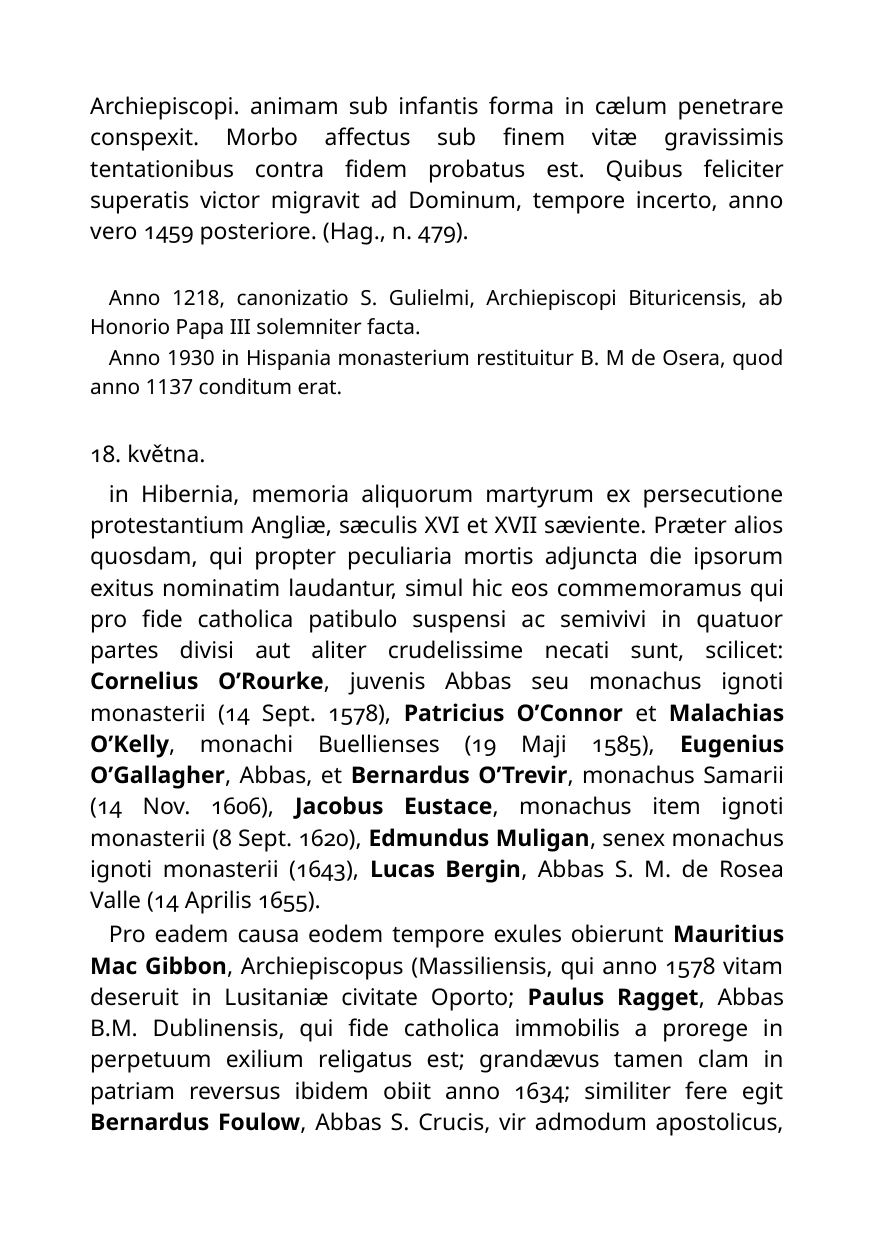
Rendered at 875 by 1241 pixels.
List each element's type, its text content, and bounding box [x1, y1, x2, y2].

text 18. května. [90, 438, 784, 469]
text Archiepiscopi. animam sub infantis forma in cælum penetrare con­spexit. Morbo affectus sub finem vitæ gravissimis tentationibus contra fidem probatus est. Quibus feliciter superatis victor migravit ad Dominum, tempore incerto, anno vero 1459 posteriore. (Hag., n. 479). [90, 90, 784, 246]
text Pro eadem causa eodem tempore exules obierunt Mauritius Mac Gibbon, Archiepiscopus (Massiliensis, qui anno 1578 vitam deseruit in Lusitaniæ civitate Oporto; Paulus Ragget, Abbas B.M. Dublinensis, qui fide catholica immobilis a prorege in perpetuum exilium religatus est; grandævus tamen clam in patriam reversus ibidem obiit anno 1634; similiter fere egit Bernardus Foulow, Abbas S. Crucis, vir admodum apostolicus, [90, 918, 784, 1137]
text Anno 1218, canonizatio S. Gulielmi, Archiepiscopi Bituricensis, ab Honorio Papa III solemniter facta. [90, 283, 784, 340]
text in Hibernia, memoria aliquorum martyrum ex persecutione protestantium Angliæ, sæculis XVI et XVII sæviente. Præter alios quosdam, qui propter peculiaria mortis adjuncta die ipsorum exitus nominatim laudantur, simul hic eos comme­moramus qui pro fide catholica patibulo suspensi ac semivivi in quatuor partes divisi aut aliter crudelissime necati sunt, scilicet: Cornelius O’Rourke, juvenis Abbas seu monachus ignoti monasterii (14 Sept. 1578), Patricius O’Connor et Malachias O’Kelly, monachi Buellienses (19 Maji 1585), Eugenius O’Gallagher, Abbas, et Bernardus O’Trevir, mona­chus Samarii (14 Nov. 1606), Jacobus Eustace, monachus item ignoti monasterii (8 Sept. 1620), Edmundus Muligan, senex monachus ignoti monasterii (1643), Lucas Bergin, Abbas S. M. de Rosea Valle (14 Aprilis 1655). [90, 478, 784, 915]
text Anno 1930 in Hispania monasterium restituitur B. M de Osera, quod anno 1137 conditum erat. [90, 343, 784, 400]
